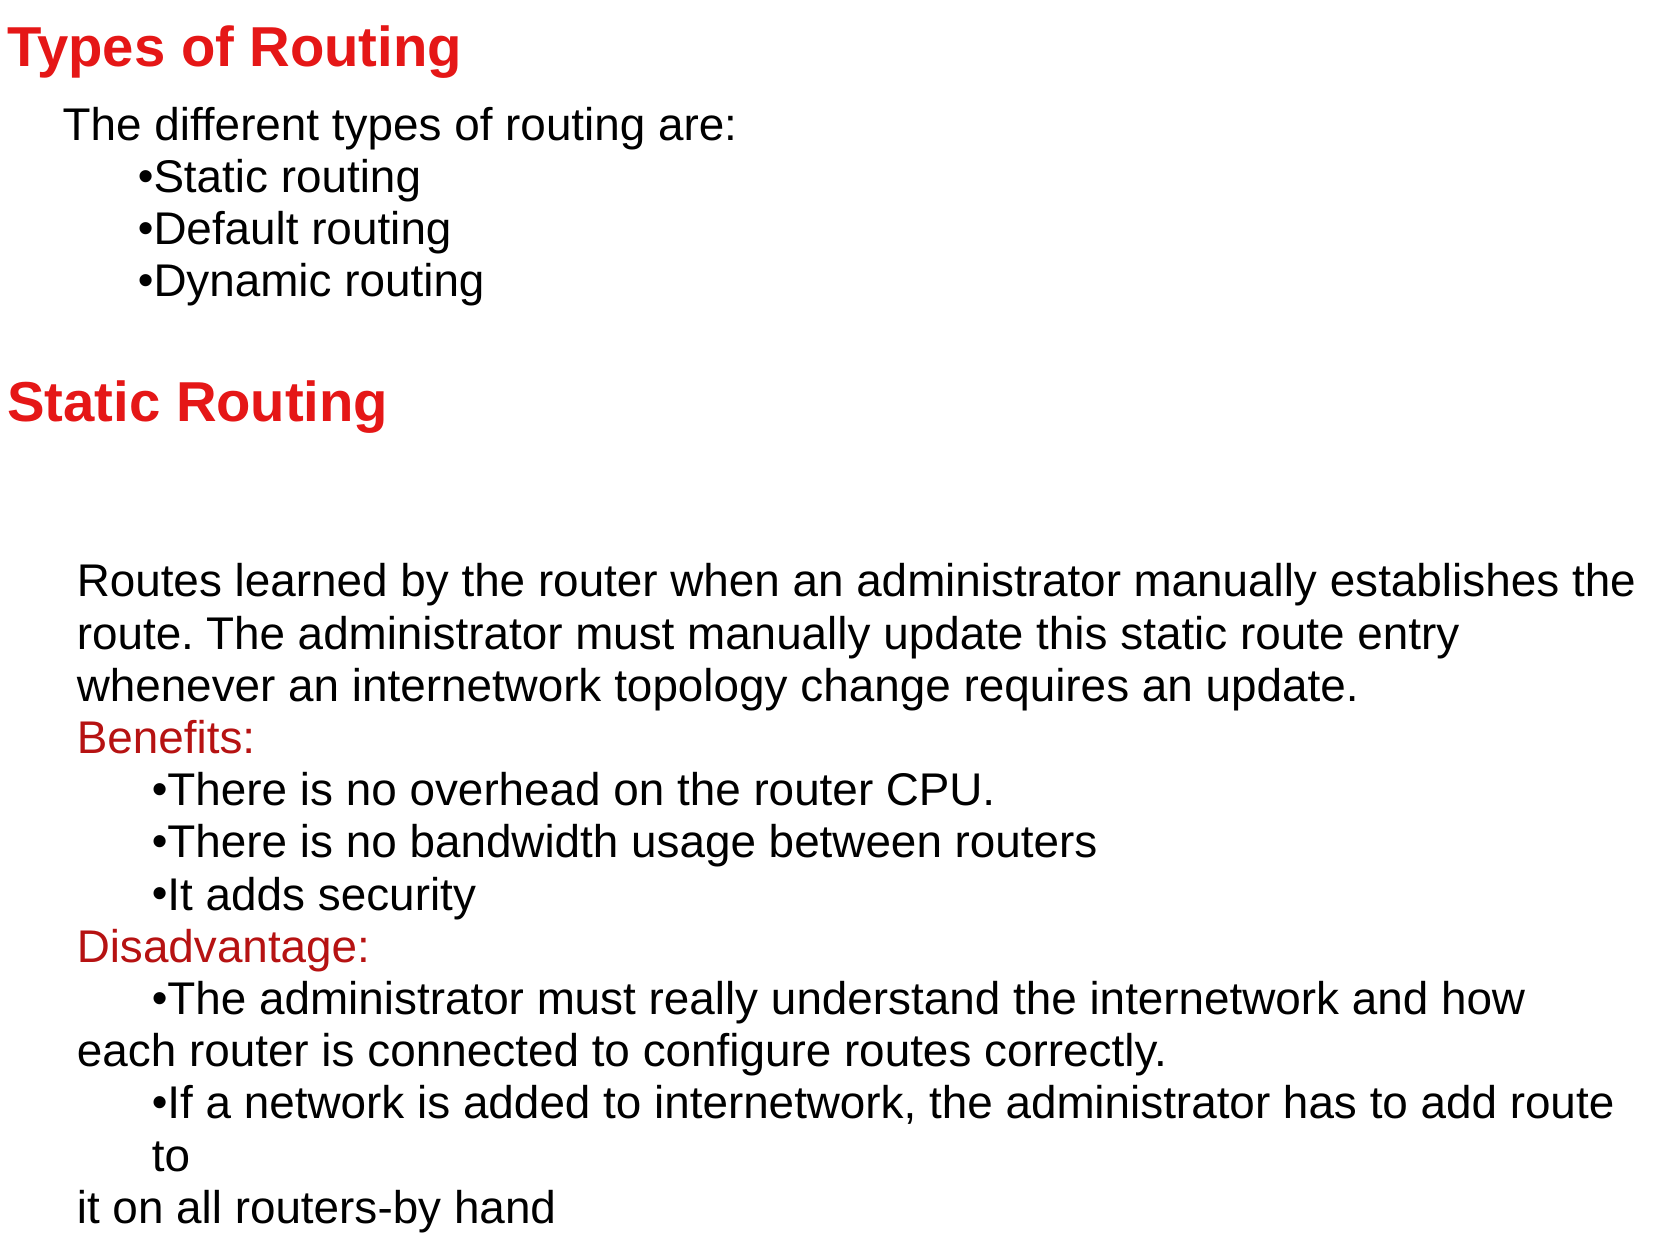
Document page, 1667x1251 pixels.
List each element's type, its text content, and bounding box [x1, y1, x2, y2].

text_box Routes learned by the router when an administrator manually establishes the route. The administrator must manually update this static route entry whenever an internetwork topology change requires an update. Benefits: There is no overhead on the router CPU. There is no bandwidth usage between routers It adds security Disadvantage: The administrator must really understand the internetwork and how each router is connected to configure routes correctly. If a network is added to internetwork, the administrator has to add route to it on all routers-by hand [76, 555, 1646, 1234]
text_box Types of Routing [7, 15, 480, 80]
text_box The different types of routing are: Static routing Default routing Dynamic routing [62, 98, 763, 308]
text_box Static Routing [7, 370, 403, 435]
